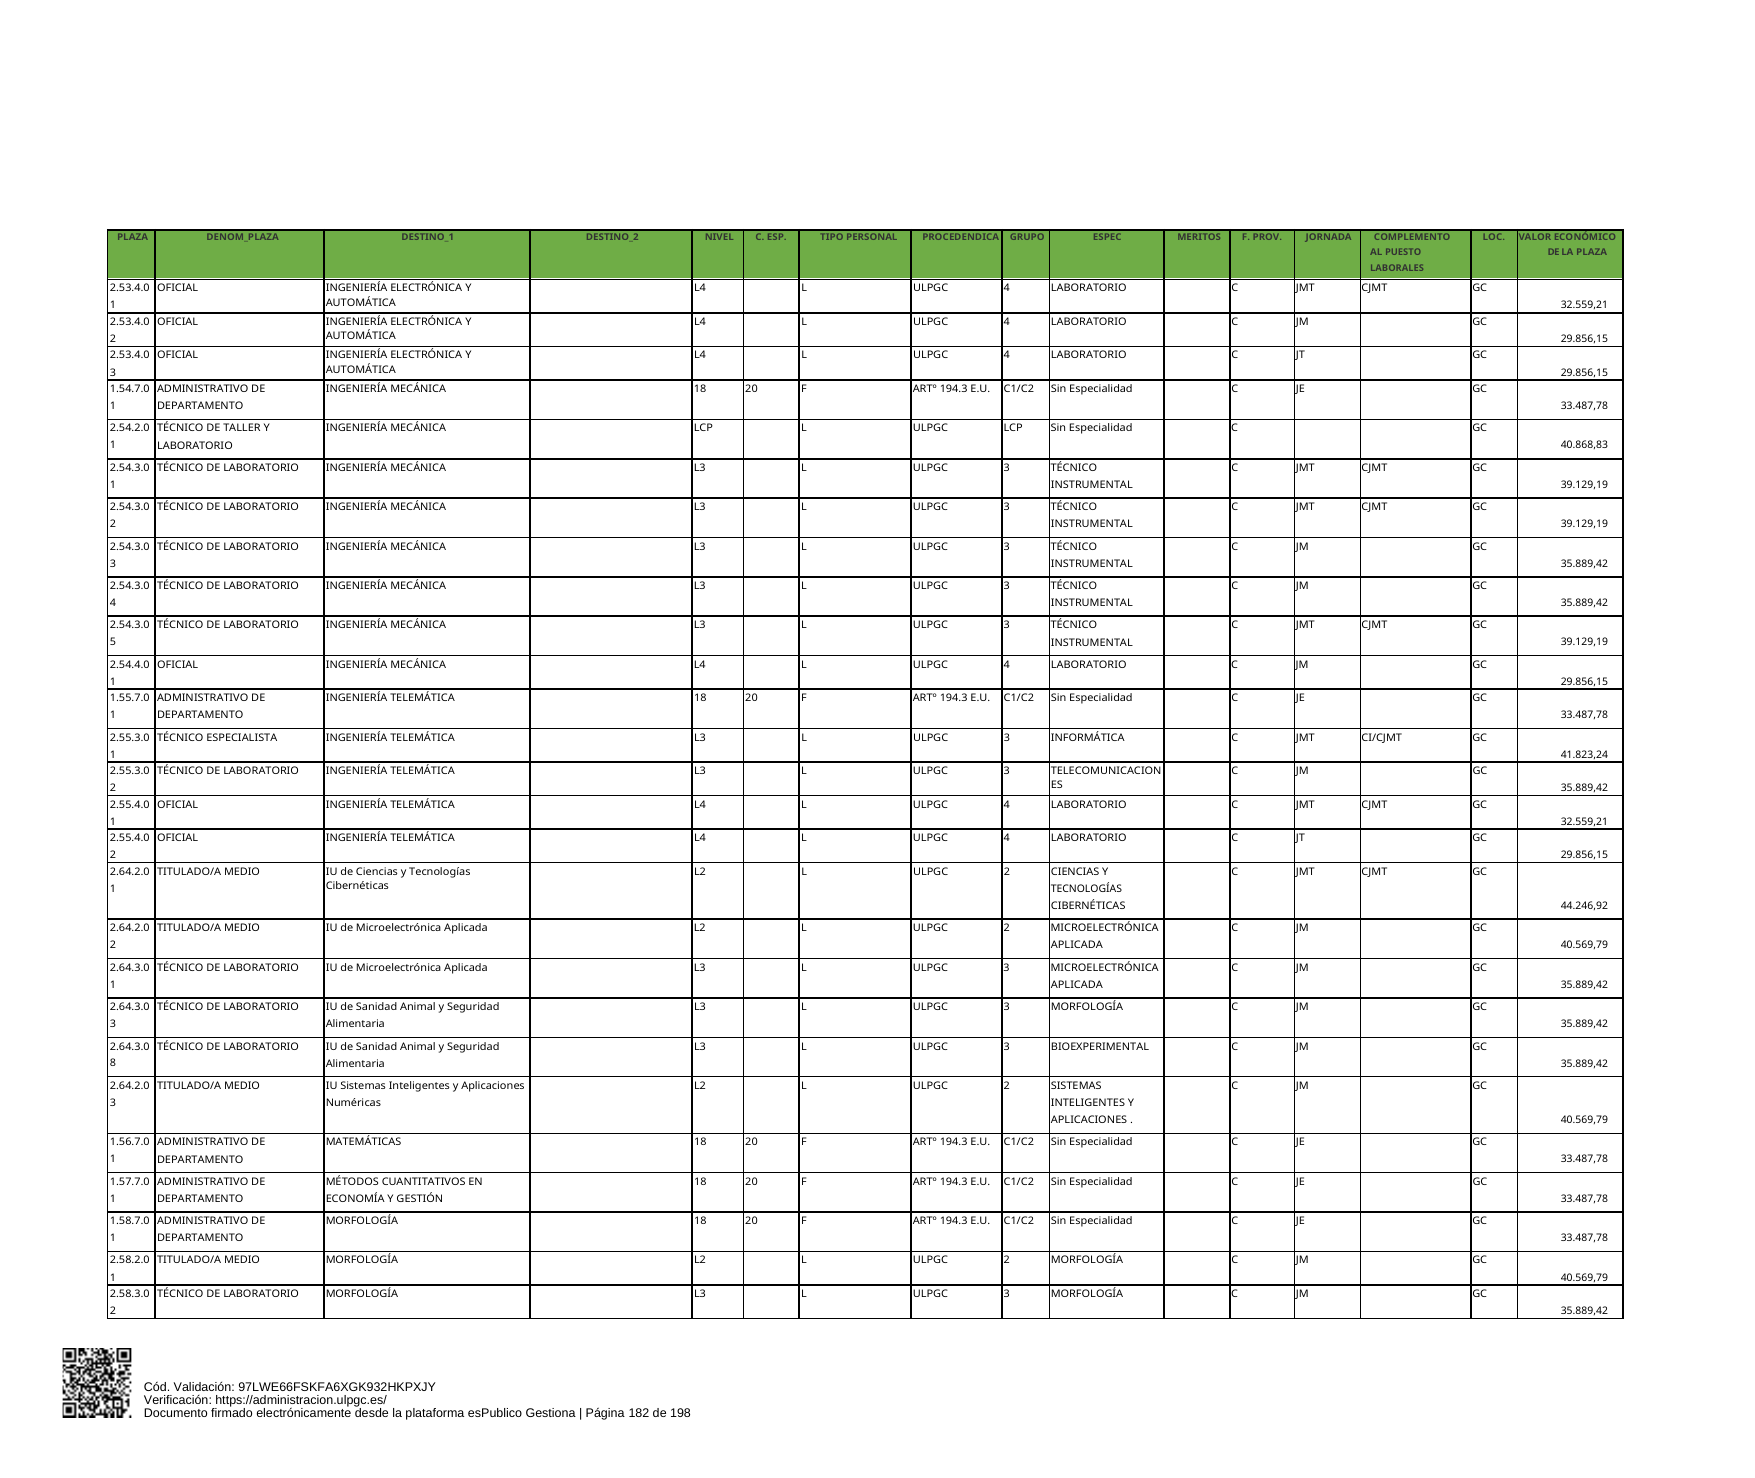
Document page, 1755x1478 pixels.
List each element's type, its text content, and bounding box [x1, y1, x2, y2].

table_cell 20 [744, 1173, 798, 1211]
table_cell [531, 1213, 691, 1251]
table_cell ADMINISTRATIVO DE DEPARTAMENTO [156, 1173, 323, 1211]
table_cell INGENIERÍA MECÁNICA [325, 617, 529, 655]
table_cell MORFOLOGÍA [1050, 999, 1163, 1036]
table_cell 3 [1003, 1286, 1049, 1318]
table_cell MICROELECTRÓNICA APLICADA [1050, 959, 1163, 997]
table_cell JM [1295, 1038, 1360, 1076]
table_cell JM [1295, 538, 1360, 576]
table_cell L2 [693, 920, 743, 958]
table_cell L3 [693, 578, 743, 615]
table_cell 40.569,79 [1518, 1077, 1622, 1132]
table_cell C [1231, 617, 1294, 655]
table_cell GC [1472, 460, 1517, 497]
table_cell [1361, 578, 1470, 615]
table_cell L4 [693, 314, 743, 346]
table_cell 33.487,78 [1518, 1213, 1622, 1251]
table_cell TÉCNICO DE LABORATORIO [156, 460, 323, 497]
table_cell C1/C2 [1003, 1134, 1049, 1172]
table_cell 4 [1003, 347, 1049, 379]
table_cell [744, 1038, 798, 1076]
table_cell [1361, 1213, 1470, 1251]
table_cell [531, 381, 691, 418]
table_cell INGENIERÍA MECÁNICA [325, 460, 529, 497]
table_cell L [800, 1252, 910, 1284]
table_cell L [800, 1077, 910, 1132]
table_cell [531, 656, 691, 688]
table_cell 3 [1003, 460, 1049, 497]
table_cell C1/C2 [1003, 1213, 1049, 1251]
table_cell 2.55.4.0 1 [108, 796, 154, 828]
table_cell JE [1295, 690, 1360, 728]
table_cell MORFOLOGÍA [1050, 1252, 1163, 1284]
table_cell [744, 538, 798, 576]
table_cell 29.856,15 [1518, 656, 1622, 688]
table_cell OFICIAL [156, 314, 323, 346]
table_cell 3 [1003, 959, 1049, 997]
table_cell 2 [1003, 863, 1049, 918]
table_cell ULPGC [912, 538, 1001, 576]
table_cell OFICIAL [156, 280, 323, 312]
table_cell 1.55.7.0 1 [108, 690, 154, 728]
table_cell L [800, 420, 910, 458]
table_cell ULPGC [912, 1252, 1001, 1284]
table_cell [744, 314, 798, 346]
table_cell JMT [1295, 499, 1360, 537]
table_cell INGENIERÍA TELEMÁTICA [325, 796, 529, 828]
table_cell [531, 617, 691, 655]
table_cell 44.246,92 [1518, 863, 1622, 918]
table_cell [1361, 656, 1470, 688]
table_cell [1165, 1213, 1229, 1251]
table_cell ULPGC [912, 920, 1001, 958]
table_cell L [800, 499, 910, 537]
table_cell 2.64.2.0 2 [108, 920, 154, 958]
table_cell ULPGC [912, 280, 1001, 312]
table_cell GC [1472, 1252, 1517, 1284]
table_cell [1165, 999, 1229, 1036]
table_cell TÉCNICO DE LABORATORIO [156, 1038, 323, 1076]
table_cell TÉCNICO DE LABORATORIO [156, 617, 323, 655]
table_cell CJMT [1361, 617, 1470, 655]
table_cell ULPGC [912, 763, 1001, 795]
table_cell 33.487,78 [1518, 1134, 1622, 1172]
table_cell JM [1295, 578, 1360, 615]
table_cell CJMT [1361, 796, 1470, 828]
table_cell [744, 1252, 798, 1284]
table_cell 1.54.7.0 1 [108, 381, 154, 418]
table_cell [531, 538, 691, 576]
table_cell JM [1295, 314, 1360, 346]
table_cell L3 [693, 999, 743, 1036]
table_cell L3 [693, 617, 743, 655]
table_cell Sin Especialidad [1050, 1134, 1163, 1172]
table_cell L [800, 763, 910, 795]
table_cell [744, 796, 798, 828]
table_header NIVEL [693, 231, 743, 278]
table_cell JM [1295, 920, 1360, 958]
table_cell [744, 578, 798, 615]
table_cell [744, 959, 798, 997]
table_header F. PROV. [1231, 231, 1294, 278]
table_cell ULPGC [912, 863, 1001, 918]
table_cell C [1231, 381, 1294, 418]
table_cell ULPGC [912, 499, 1001, 537]
table_cell F [800, 690, 910, 728]
table_cell TÉCNICO INSTRUMENTAL [1050, 578, 1163, 615]
table_cell CIENCIAS Y TECNOLOGÍAS CIBERNÉTICAS [1050, 863, 1163, 918]
table_cell [1361, 314, 1470, 346]
table_cell OFICIAL [156, 796, 323, 828]
table_cell TÉCNICO INSTRUMENTAL [1050, 499, 1163, 537]
table_header MERITOS [1165, 231, 1229, 278]
table_cell ADMINISTRATIVO DE DEPARTAMENTO [156, 1134, 323, 1172]
table_cell L [800, 830, 910, 862]
table_cell [531, 796, 691, 828]
table_cell TÉCNICO ESPECIALISTA [156, 729, 323, 761]
table_cell LABORATORIO [1050, 796, 1163, 828]
table_cell [531, 578, 691, 615]
table_cell GC [1472, 1173, 1517, 1211]
table_cell C1/C2 [1003, 690, 1049, 728]
table_cell L [800, 863, 910, 918]
table_cell IU de Microelectrónica Aplicada [325, 959, 529, 997]
table_cell [1361, 538, 1470, 576]
table_cell 40.868,83 [1518, 420, 1622, 458]
table_cell ULPGC [912, 830, 1001, 862]
table_cell L [800, 617, 910, 655]
table_cell MATEMÁTICAS [325, 1134, 529, 1172]
table_cell 35.889,42 [1518, 1038, 1622, 1076]
table_cell INFORMÁTICA [1050, 729, 1163, 761]
table_cell 33.487,78 [1518, 1173, 1622, 1211]
table_cell [1165, 617, 1229, 655]
table_cell Sin Especialidad [1050, 1213, 1163, 1251]
table_cell [1165, 460, 1229, 497]
table_cell [531, 920, 691, 958]
table_cell LABORATORIO [1050, 347, 1163, 379]
table_cell [1165, 763, 1229, 795]
table_cell OFICIAL [156, 347, 323, 379]
table_cell ARTº 194.3 E.U. [912, 381, 1001, 418]
table_cell [1361, 1134, 1470, 1172]
table_cell Sin Especialidad [1050, 1173, 1163, 1211]
table_cell C [1231, 538, 1294, 576]
table_cell L4 [693, 280, 743, 312]
table_cell ARTº 194.3 E.U. [912, 690, 1001, 728]
table_cell [1165, 1134, 1229, 1172]
table_cell [744, 763, 798, 795]
table_cell 32.559,21 [1518, 280, 1622, 312]
table_cell JT [1295, 830, 1360, 862]
table_cell [1165, 578, 1229, 615]
table_header TIPO PERSONAL [800, 231, 910, 278]
table_cell ADMINISTRATIVO DE DEPARTAMENTO [156, 381, 323, 418]
table_cell [1165, 863, 1229, 918]
table_cell C [1231, 1134, 1294, 1172]
table_cell [1295, 420, 1360, 458]
table_cell F [800, 381, 910, 418]
table_cell L4 [693, 347, 743, 379]
table_cell [1361, 1286, 1470, 1318]
table_cell INGENIERÍA MECÁNICA [325, 499, 529, 537]
table_cell JMT [1295, 460, 1360, 497]
table_cell L2 [693, 863, 743, 918]
table_cell 2 [1003, 1077, 1049, 1132]
table_cell ARTº 194.3 E.U. [912, 1213, 1001, 1251]
table_cell 35.889,42 [1518, 763, 1622, 795]
table_cell [531, 280, 691, 312]
table_cell LABORATORIO [1050, 656, 1163, 688]
table_cell C [1231, 499, 1294, 537]
table_cell L [800, 1038, 910, 1076]
table_cell OFICIAL [156, 656, 323, 688]
table_cell CJMT [1361, 499, 1470, 537]
table_cell L3 [693, 1038, 743, 1076]
table_cell L [800, 920, 910, 958]
table_cell INGENIERÍA TELEMÁTICA [325, 729, 529, 761]
table_cell GC [1472, 729, 1517, 761]
table_cell GC [1472, 314, 1517, 346]
table_cell L [800, 538, 910, 576]
table_cell [531, 690, 691, 728]
table_cell 2.54.3.0 1 [108, 460, 154, 497]
table_cell [1165, 347, 1229, 379]
table_cell GC [1472, 347, 1517, 379]
table_cell JM [1295, 1077, 1360, 1132]
table_cell TÉCNICO INSTRUMENTAL [1050, 460, 1163, 497]
table_cell 2.55.3.0 1 [108, 729, 154, 761]
table_cell L [800, 1286, 910, 1318]
table_cell ULPGC [912, 729, 1001, 761]
table_cell L2 [693, 1252, 743, 1284]
table_cell C [1231, 314, 1294, 346]
table_cell CJMT [1361, 280, 1470, 312]
table_cell [1165, 1286, 1229, 1318]
table_cell [744, 729, 798, 761]
table_cell OFICIAL [156, 830, 323, 862]
table_cell ULPGC [912, 1286, 1001, 1318]
table_cell GC [1472, 920, 1517, 958]
table_cell 18 [693, 381, 743, 418]
table_cell [1361, 1252, 1470, 1284]
table_cell ADMINISTRATIVO DE DEPARTAMENTO [156, 1213, 323, 1251]
table_cell [1361, 920, 1470, 958]
table_cell 3 [1003, 1038, 1049, 1076]
table_cell C [1231, 920, 1294, 958]
table_header ESPEC [1050, 231, 1163, 278]
table_cell L3 [693, 729, 743, 761]
table_cell CJMT [1361, 460, 1470, 497]
table_cell [1165, 920, 1229, 958]
table_cell L2 [693, 1077, 743, 1132]
table_cell C [1231, 656, 1294, 688]
table_cell [531, 999, 691, 1036]
table_cell C [1231, 1038, 1294, 1076]
table_cell F [800, 1134, 910, 1172]
table_cell L [800, 280, 910, 312]
table_cell GC [1472, 1286, 1517, 1318]
table_cell ULPGC [912, 460, 1001, 497]
table_cell 2.53.4.0 1 [108, 280, 154, 312]
table_cell TÉCNICO DE LABORATORIO [156, 499, 323, 537]
table_cell 18 [693, 1173, 743, 1211]
table_cell GC [1472, 863, 1517, 918]
table_cell GC [1472, 1077, 1517, 1132]
table_cell GC [1472, 1134, 1517, 1172]
table_cell 2.64.3.0 1 [108, 959, 154, 997]
table_cell LCP [693, 420, 743, 458]
table_cell INGENIERÍA TELEMÁTICA [325, 690, 529, 728]
table_cell GC [1472, 499, 1517, 537]
table_cell ARTº 194.3 E.U. [912, 1134, 1001, 1172]
table_cell MORFOLOGÍA [325, 1252, 529, 1284]
table_cell MICROELECTRÓNICA APLICADA [1050, 920, 1163, 958]
table_cell [531, 729, 691, 761]
table_cell JT [1295, 347, 1360, 379]
table_cell 1.57.7.0 1 [108, 1173, 154, 1211]
table_cell ULPGC [912, 1077, 1001, 1132]
table_cell [744, 920, 798, 958]
table_cell [744, 617, 798, 655]
table_cell SISTEMAS INTELIGENTES Y APLICACIONES . [1050, 1077, 1163, 1132]
table_cell MORFOLOGÍA [325, 1213, 529, 1251]
table_cell ARTº 194.3 E.U. [912, 1173, 1001, 1211]
table_cell [531, 420, 691, 458]
table_cell 20 [744, 1134, 798, 1172]
table_cell [1361, 959, 1470, 997]
table_cell INGENIERÍA ELECTRÓNICA Y AUTOMÁTICA [325, 280, 529, 312]
table_cell L3 [693, 763, 743, 795]
table_cell JM [1295, 763, 1360, 795]
table_cell [744, 1077, 798, 1132]
table_cell [531, 1134, 691, 1172]
table_cell L4 [693, 656, 743, 688]
table_cell TITULADO/A MEDIO [156, 863, 323, 918]
table_header C. ESP. [744, 231, 798, 278]
table_cell C [1231, 690, 1294, 728]
table_cell [1165, 690, 1229, 728]
table_cell TÉCNICO DE LABORATORIO [156, 1286, 323, 1318]
table_cell [744, 347, 798, 379]
table_cell 2 [1003, 1252, 1049, 1284]
table_cell 3 [1003, 499, 1049, 537]
table_cell JMT [1295, 280, 1360, 312]
table_cell [1361, 830, 1470, 862]
table_cell GC [1472, 999, 1517, 1036]
table_cell [531, 499, 691, 537]
table_cell GC [1472, 578, 1517, 615]
table_cell 3 [1003, 763, 1049, 795]
table_cell TITULADO/A MEDIO [156, 1252, 323, 1284]
table_cell [1361, 381, 1470, 418]
table_cell 3 [1003, 999, 1049, 1036]
table_cell 4 [1003, 314, 1049, 346]
table_cell L [800, 314, 910, 346]
table_cell 39.129,19 [1518, 617, 1622, 655]
table_cell 3 [1003, 578, 1049, 615]
table_cell [744, 460, 798, 497]
table_cell GC [1472, 381, 1517, 418]
table_cell L3 [693, 1286, 743, 1318]
table_cell 3 [1003, 617, 1049, 655]
table_header PROCEDENDICA [912, 231, 1001, 278]
table_header COMPLEMENTO AL PUESTO LABORALES [1361, 231, 1470, 278]
table_cell 35.889,42 [1518, 959, 1622, 997]
table_cell L3 [693, 959, 743, 997]
table_cell ULPGC [912, 578, 1001, 615]
table_cell GC [1472, 538, 1517, 576]
table_cell [1165, 280, 1229, 312]
table_cell 29.856,15 [1518, 314, 1622, 346]
table_cell ULPGC [912, 314, 1001, 346]
table_cell 29.856,15 [1518, 830, 1622, 862]
table_cell C [1231, 830, 1294, 862]
table_cell GC [1472, 796, 1517, 828]
table_cell INGENIERÍA MECÁNICA [325, 381, 529, 418]
table_cell L3 [693, 499, 743, 537]
table_cell C1/C2 [1003, 1173, 1049, 1211]
table_cell JM [1295, 1252, 1360, 1284]
table_cell L [800, 347, 910, 379]
table_cell L3 [693, 538, 743, 576]
table_cell [1361, 1173, 1470, 1211]
table_cell [1165, 729, 1229, 761]
table_cell 4 [1003, 280, 1049, 312]
table_cell LABORATORIO [1050, 280, 1163, 312]
table_cell [1165, 1077, 1229, 1132]
table_cell 3 [1003, 538, 1049, 576]
table_cell C [1231, 863, 1294, 918]
table_cell L4 [693, 830, 743, 862]
table_cell GC [1472, 1038, 1517, 1076]
table_cell [1361, 347, 1470, 379]
table_cell 35.889,42 [1518, 538, 1622, 576]
table_cell [744, 863, 798, 918]
table_cell [531, 460, 691, 497]
table_cell INGENIERÍA TELEMÁTICA [325, 830, 529, 862]
table_cell 35.889,42 [1518, 1286, 1622, 1318]
table_cell C [1231, 1286, 1294, 1318]
table_cell 2.54.3.0 5 [108, 617, 154, 655]
table_cell INGENIERÍA MECÁNICA [325, 538, 529, 576]
table_cell TÉCNICO DE LABORATORIO [156, 538, 323, 576]
table_cell [1165, 959, 1229, 997]
table_cell JE [1295, 1213, 1360, 1251]
table_cell C [1231, 420, 1294, 458]
table_cell [1361, 999, 1470, 1036]
table_cell C [1231, 1252, 1294, 1284]
table_header DESTINO_1 [325, 231, 529, 278]
table_cell C1/C2 [1003, 381, 1049, 418]
table_cell INGENIERÍA MECÁNICA [325, 578, 529, 615]
table_cell 2.54.2.0 1 [108, 420, 154, 458]
table_cell JM [1295, 999, 1360, 1036]
table_cell 3 [1003, 729, 1049, 761]
table_cell F [800, 1173, 910, 1211]
table_cell C [1231, 1173, 1294, 1211]
table_cell L [800, 999, 910, 1036]
table_cell INGENIERÍA ELECTRÓNICA Y AUTOMÁTICA [325, 314, 529, 346]
table_cell L [800, 959, 910, 997]
table_cell 18 [693, 690, 743, 728]
table_cell C [1231, 796, 1294, 828]
table_cell INGENIERÍA MECÁNICA [325, 420, 529, 458]
table_cell ULPGC [912, 656, 1001, 688]
table_cell 29.856,15 [1518, 347, 1622, 379]
table_cell C [1231, 460, 1294, 497]
table_cell [531, 1173, 691, 1211]
table_cell GC [1472, 959, 1517, 997]
table_cell GC [1472, 656, 1517, 688]
table_cell ULPGC [912, 347, 1001, 379]
table_cell [531, 1077, 691, 1132]
table_cell GC [1472, 617, 1517, 655]
table_cell JE [1295, 1134, 1360, 1172]
table_cell 32.559,21 [1518, 796, 1622, 828]
table_cell 2.54.3.0 4 [108, 578, 154, 615]
table_cell 2.64.3.0 3 [108, 999, 154, 1036]
table_cell [531, 1038, 691, 1076]
table_cell MORFOLOGÍA [1050, 1286, 1163, 1318]
table_cell [744, 499, 798, 537]
table_cell [744, 830, 798, 862]
table_cell 1.56.7.0 1 [108, 1134, 154, 1172]
table_cell IU de Ciencias y Tecnologías Cibernéticas [325, 863, 529, 918]
table_cell L [800, 460, 910, 497]
table_cell [744, 999, 798, 1036]
table_cell GC [1472, 1213, 1517, 1251]
table_cell 4 [1003, 656, 1049, 688]
table_header DESTINO_2 [531, 231, 691, 278]
table_cell CJMT [1361, 863, 1470, 918]
table_cell INGENIERÍA MECÁNICA [325, 656, 529, 688]
table_cell GC [1472, 280, 1517, 312]
table_cell MÉTODOS CUANTITATIVOS EN ECONOMÍA Y GESTIÓN [325, 1173, 529, 1211]
table_header LOC. [1472, 231, 1517, 278]
table_cell F [800, 1213, 910, 1251]
table_cell Sin Especialidad [1050, 690, 1163, 728]
table_cell 2.54.3.0 3 [108, 538, 154, 576]
table_cell JMT [1295, 617, 1360, 655]
table_cell 2.58.2.0 1 [108, 1252, 154, 1284]
table_cell 2.53.4.0 3 [108, 347, 154, 379]
table_cell ULPGC [912, 959, 1001, 997]
table_cell [531, 863, 691, 918]
table_cell 20 [744, 381, 798, 418]
table_header DENOM_PLAZA [156, 231, 323, 278]
table_cell BIOEXPERIMENTAL [1050, 1038, 1163, 1076]
table_cell JMT [1295, 796, 1360, 828]
table_cell [1361, 1077, 1470, 1132]
table_cell TÉCNICO DE LABORATORIO [156, 959, 323, 997]
table_cell INGENIERÍA ELECTRÓNICA Y AUTOMÁTICA [325, 347, 529, 379]
table_header JORNADA [1295, 231, 1360, 278]
table_cell [1165, 538, 1229, 576]
table_cell TITULADO/A MEDIO [156, 1077, 323, 1132]
table_cell L [800, 656, 910, 688]
table_cell 33.487,78 [1518, 690, 1622, 728]
table_cell INGENIERÍA TELEMÁTICA [325, 763, 529, 795]
table_cell LABORATORIO [1050, 830, 1163, 862]
table_cell [744, 420, 798, 458]
table_cell 2.58.3.0 2 [108, 1286, 154, 1318]
table_cell 2.64.3.0 8 [108, 1038, 154, 1076]
table_cell ULPGC [912, 420, 1001, 458]
table_cell 2.55.3.0 2 [108, 763, 154, 795]
table_cell TITULADO/A MEDIO [156, 920, 323, 958]
table_cell C [1231, 1077, 1294, 1132]
table_cell 20 [744, 690, 798, 728]
table_cell [531, 347, 691, 379]
table_cell TÉCNICO DE LABORATORIO [156, 578, 323, 615]
table_header VALOR ECONÓMICO DE LA PLAZA [1518, 231, 1622, 278]
table_cell 20 [744, 1213, 798, 1251]
table_cell 2 [1003, 920, 1049, 958]
table_cell [1165, 420, 1229, 458]
table_cell C [1231, 959, 1294, 997]
table_cell 4 [1003, 796, 1049, 828]
table_cell L [800, 729, 910, 761]
table_cell 40.569,79 [1518, 1252, 1622, 1284]
table_cell [1165, 381, 1229, 418]
table_cell [1165, 499, 1229, 537]
table_cell LABORATORIO [1050, 314, 1163, 346]
table_cell [744, 656, 798, 688]
table_cell 40.569,79 [1518, 920, 1622, 958]
table_cell 18 [693, 1134, 743, 1172]
table_cell [1165, 1173, 1229, 1211]
table_cell 35.889,42 [1518, 578, 1622, 615]
table_cell JM [1295, 959, 1360, 997]
table_cell [1361, 1038, 1470, 1076]
table_cell GC [1472, 690, 1517, 728]
table_cell C [1231, 280, 1294, 312]
table_cell [1165, 656, 1229, 688]
table_cell 18 [693, 1213, 743, 1251]
table_cell L3 [693, 460, 743, 497]
table_cell JE [1295, 1173, 1360, 1211]
table_cell C [1231, 729, 1294, 761]
table_cell [531, 314, 691, 346]
table_cell [744, 280, 798, 312]
table_cell [1165, 1038, 1229, 1076]
table_cell [744, 1286, 798, 1318]
table_cell IU Sistemas Inteligentes y Aplicaciones Numéricas [325, 1077, 529, 1132]
table_cell 35.889,42 [1518, 999, 1622, 1036]
table_cell IU de Microelectrónica Aplicada [325, 920, 529, 958]
table_cell [1361, 420, 1470, 458]
table_cell GC [1472, 763, 1517, 795]
table_cell [1361, 690, 1470, 728]
table_cell 39.129,19 [1518, 460, 1622, 497]
table_cell TÉCNICO INSTRUMENTAL [1050, 617, 1163, 655]
table_cell L [800, 578, 910, 615]
table_cell ULPGC [912, 1038, 1001, 1076]
table_cell C [1231, 578, 1294, 615]
table_cell ULPGC [912, 617, 1001, 655]
table_cell Sin Especialidad [1050, 381, 1163, 418]
table_cell 2.64.2.0 3 [108, 1077, 154, 1132]
table_cell TÉCNICO DE TALLER Y LABORATORIO [156, 420, 323, 458]
table_cell 33.487,78 [1518, 381, 1622, 418]
table_cell [1165, 314, 1229, 346]
table_cell L [800, 796, 910, 828]
table_cell 2.64.2.0 1 [108, 863, 154, 918]
table_cell [1165, 1252, 1229, 1284]
table_cell CI/CJMT [1361, 729, 1470, 761]
table_cell 4 [1003, 830, 1049, 862]
table_cell MORFOLOGÍA [325, 1286, 529, 1318]
table_cell [531, 959, 691, 997]
table_cell [1165, 830, 1229, 862]
table_cell JMT [1295, 863, 1360, 918]
table_cell TÉCNICO DE LABORATORIO [156, 763, 323, 795]
table_cell 41.823,24 [1518, 729, 1622, 761]
table_cell 2.53.4.0 2 [108, 314, 154, 346]
table_cell TELECOMUNICACIONES [1050, 763, 1163, 795]
table_cell JM [1295, 1286, 1360, 1318]
table_cell GC [1472, 830, 1517, 862]
table_cell [1165, 796, 1229, 828]
table_cell 2.54.3.0 2 [108, 499, 154, 537]
table_header GRUPO [1003, 231, 1049, 278]
table_cell JM [1295, 656, 1360, 688]
table_cell 1.58.7.0 1 [108, 1213, 154, 1251]
table_cell [531, 1252, 691, 1284]
table_cell [531, 1286, 691, 1318]
table_cell L4 [693, 796, 743, 828]
table_header PLAZA [108, 231, 154, 278]
table_cell ULPGC [912, 999, 1001, 1036]
table_cell ADMINISTRATIVO DE DEPARTAMENTO [156, 690, 323, 728]
table_cell [531, 763, 691, 795]
table_cell GC [1472, 420, 1517, 458]
table_cell IU de Sanidad Animal y Seguridad Alimentaria [325, 1038, 529, 1076]
table_cell [1361, 763, 1470, 795]
table_cell 2.54.4.0 1 [108, 656, 154, 688]
table_cell LCP [1003, 420, 1049, 458]
table_cell ULPGC [912, 796, 1001, 828]
table_cell JE [1295, 381, 1360, 418]
table_cell TÉCNICO INSTRUMENTAL [1050, 538, 1163, 576]
table_cell 39.129,19 [1518, 499, 1622, 537]
table_cell [531, 830, 691, 862]
table_cell C [1231, 763, 1294, 795]
table_cell TÉCNICO DE LABORATORIO [156, 999, 323, 1036]
table_cell C [1231, 999, 1294, 1036]
table_cell Sin Especialidad [1050, 420, 1163, 458]
table_cell C [1231, 1213, 1294, 1251]
table_cell IU de Sanidad Animal y Seguridad Alimentaria [325, 999, 529, 1036]
table_cell C [1231, 347, 1294, 379]
table_cell JMT [1295, 729, 1360, 761]
table_cell 2.55.4.0 2 [108, 830, 154, 862]
